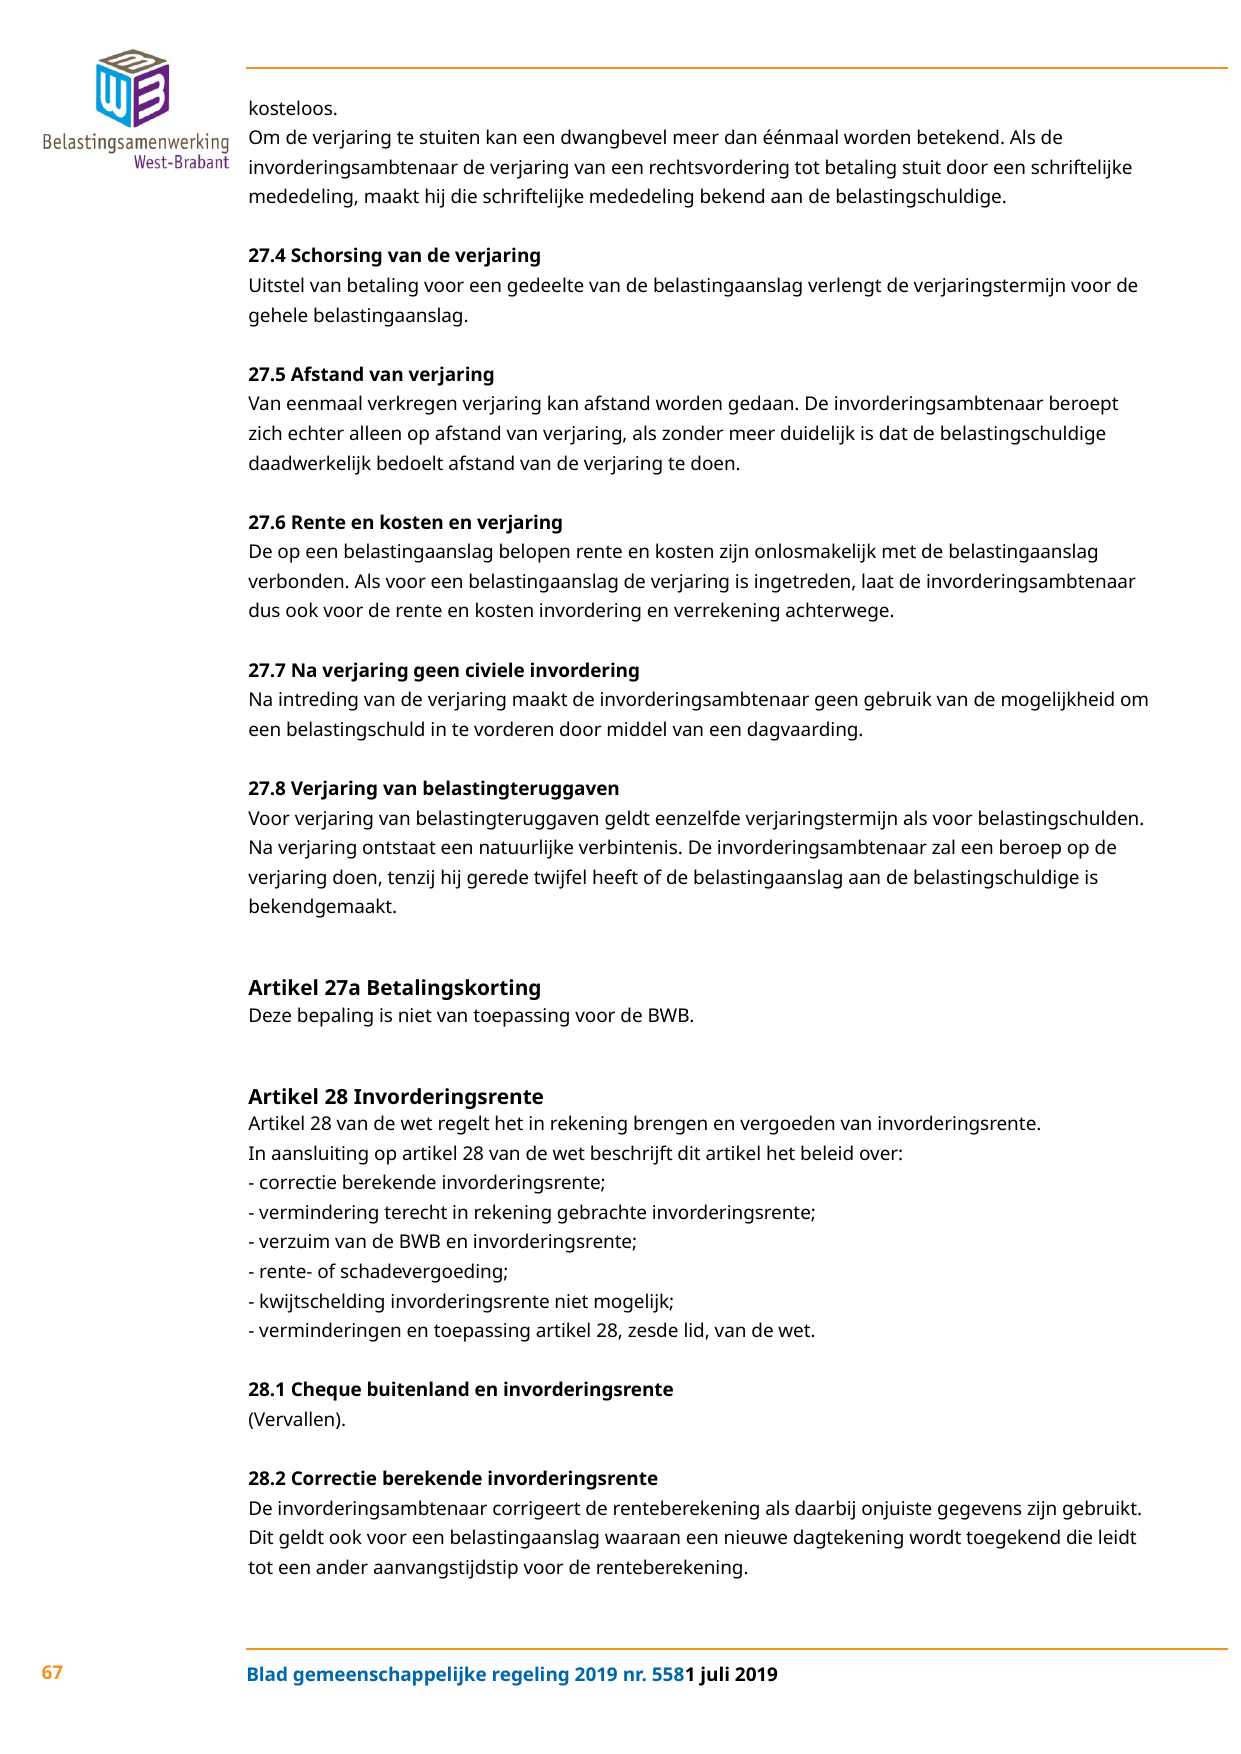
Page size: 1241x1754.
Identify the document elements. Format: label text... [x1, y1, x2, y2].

text - correctie berekende invorderingsrente; [248, 1169, 1152, 1195]
text De invorderingsambtenaar corrigeert de renteberekening als daarbij onjuiste gegevens zijn gebruikt. Dit geldt ook voor een belastingaanslag waaraan een nieuwe dagtekening wordt toegekend die leidt tot een ander aanvangstijdstip voor de renteberekening. [248, 1495, 1152, 1580]
text - verminderingen en toepassing artikel 28, zesde lid, van de wet. [248, 1317, 1152, 1343]
text 27.7 Na verjaring geen civiele invordering [248, 657, 1152, 683]
text 28.2 Correctie berekende invorderingsrente [248, 1465, 1152, 1491]
text 27.5 Afstand van verjaring [248, 361, 1152, 387]
text Artikel 28 van de wet regelt het in rekening brengen en vergoeden van invorderingsrente. [248, 1110, 1152, 1136]
text Artikel 27a Betalingskorting [248, 973, 1152, 1002]
text - verzuim van de BWB en invorderingsrente; [248, 1229, 1152, 1254]
text - kwijtschelding invorderingsrente niet mogelijk; [248, 1288, 1152, 1314]
text 27.6 Rente en kosten en verjaring [248, 509, 1152, 535]
text - rente- of schadevergoeding; [248, 1258, 1152, 1284]
text 28.1 Cheque buitenland en invorderingsrente [248, 1377, 1152, 1402]
text 27.4 Schorsing van de verjaring [248, 243, 1152, 268]
text Deze bepaling is niet van toepassing voor de BWB. [248, 1002, 1152, 1028]
text 27.8 Verjaring van belastingteruggaven [248, 775, 1152, 801]
picture [41, 47, 231, 172]
text Voor verjaring van belastingteruggaven geldt eenzelfde verjaringstermijn als voor belastingschulden. Na verjaring ontstaat een natuurlijke verbintenis. De invorderingsambtenaar zal een beroep op de verjaring doen, tenzij hij gerede twijfel heeft of de belastingaanslag aan de belastingschuldige is bekendgemaakt. [248, 805, 1152, 919]
text Uitstel van betaling voor een gedeelte van de belastingaanslag verlengt de verjaringstermijn voor de gehele belastingaanslag. [248, 272, 1152, 328]
text kosteloos. [248, 95, 1152, 121]
text Om de verjaring te stuiten kan een dwangbevel meer dan éénmaal worden betekend. Als de invorderingsambtenaar de verjaring van een rechtsvordering tot betaling stuit door een schriftelijke mededeling, maakt hij die schriftelijke mededeling bekend aan de belastingschuldige. [248, 124, 1152, 209]
text - vermindering terecht in rekening gebrachte invorderingsrente; [248, 1199, 1152, 1225]
text Van eenmaal verkregen verjaring kan afstand worden gedaan. De invorderingsambtenaar beroept zich echter alleen op afstand van verjaring, als zonder meer duidelijk is dat de belastingschuldige daadwerkelijk bedoelt afstand van de verjaring te doen. [248, 391, 1152, 476]
text (Vervallen). [248, 1406, 1152, 1432]
text Artikel 28 Invorderingsrente [248, 1082, 1152, 1110]
text De op een belastingaanslag belopen rente en kosten zijn onlosmakelijk met de belastingaanslag verbonden. Als voor een belastingaanslag de verjaring is ingetreden, laat de invorderingsambtenaar dus ook voor de rente en kosten invordering en verrekening achterwege. [248, 538, 1152, 623]
text In aansluiting op artikel 28 van de wet beschrijft dit artikel het beleid over: [248, 1140, 1152, 1166]
text Na intreding van de verjaring maakt de invorderingsambtenaar geen gebruik van de mogelijkheid om een belastingschuld in te vorderen door middel van een dagvaarding. [248, 686, 1152, 742]
